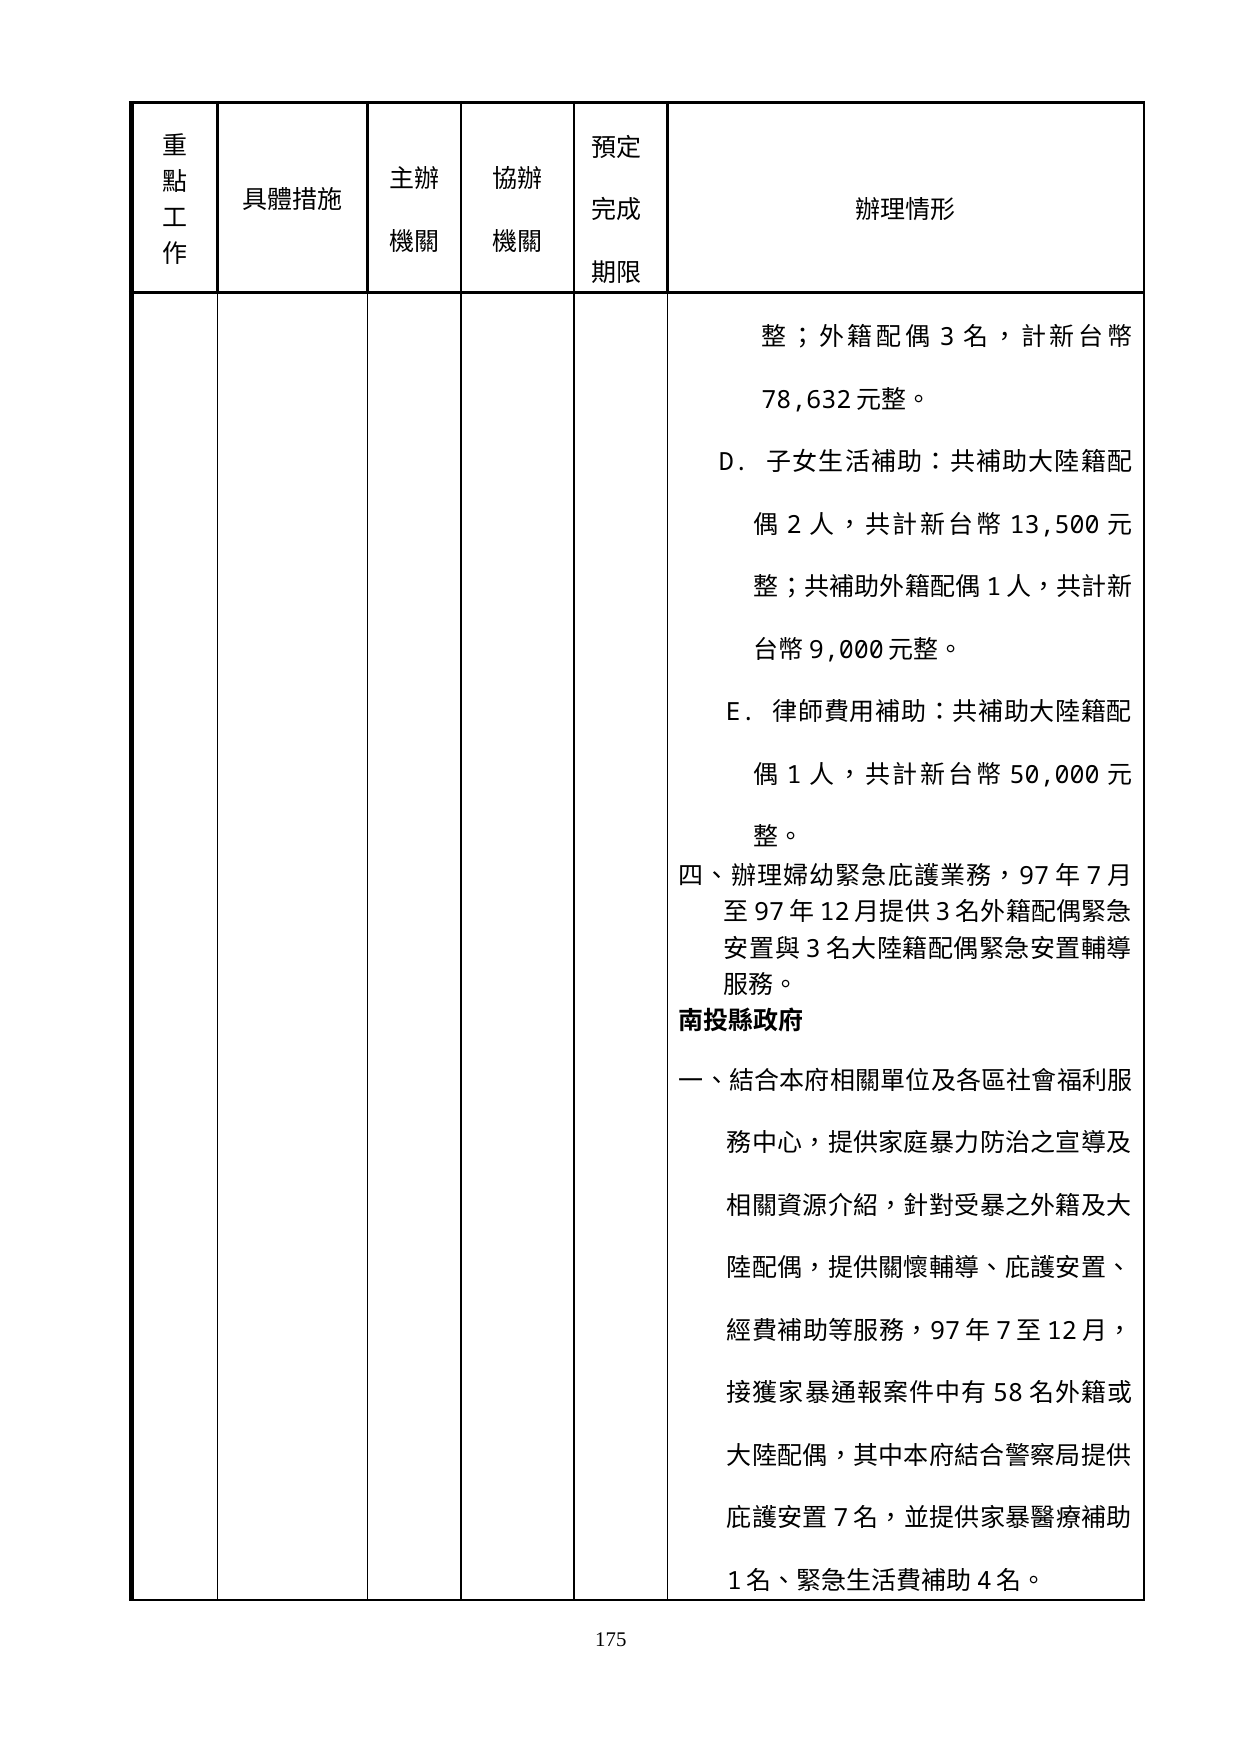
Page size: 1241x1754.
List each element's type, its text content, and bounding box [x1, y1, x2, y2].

table_cell [462, 294, 573, 1599]
table_cell 整；外籍配偶3名，計新台幣78,632元整。 D. 子女生活補助：共補助大陸籍配偶2人，共計新台幣13,500元整；共補助外籍配偶1人，共計新台幣9,000元整。 E. 律師費用補助：共補助大陸籍配偶1人，共計新台幣50,000元整。 四、辦理婦幼緊急庇護業務，97年7月至97年12月提供3名外籍配偶緊急安置與3名大陸籍配偶緊急安置輔導服務。 南投縣政府 一、結合本府相關單位及各區社會福利服務中心，提供家庭暴力防治之宣導及相關資源介紹，針對受暴之外籍及大陸配偶，提供關懷輔導、庇護安置、經費補助等服務，97年7至12月，接獲家暴通報案件中有58名外籍或大陸配偶，其中本府結合警察局提供庇護安置7名，並提供家暴醫療補助1名、緊急生活費補助4名。 [668, 294, 1143, 1599]
table_cell [218, 294, 367, 1599]
table_cell [368, 294, 460, 1599]
table_cell [575, 294, 667, 1599]
table_header 重點工作 [134, 104, 216, 291]
table_header 主辦 機關 [369, 104, 460, 291]
table_header 預定完成期限 [575, 104, 666, 291]
table_header 辦理情形 [669, 104, 1143, 291]
table_header 具體措施 [219, 104, 366, 291]
table_header 協辦 機關 [462, 104, 573, 291]
table_cell [134, 294, 217, 1599]
